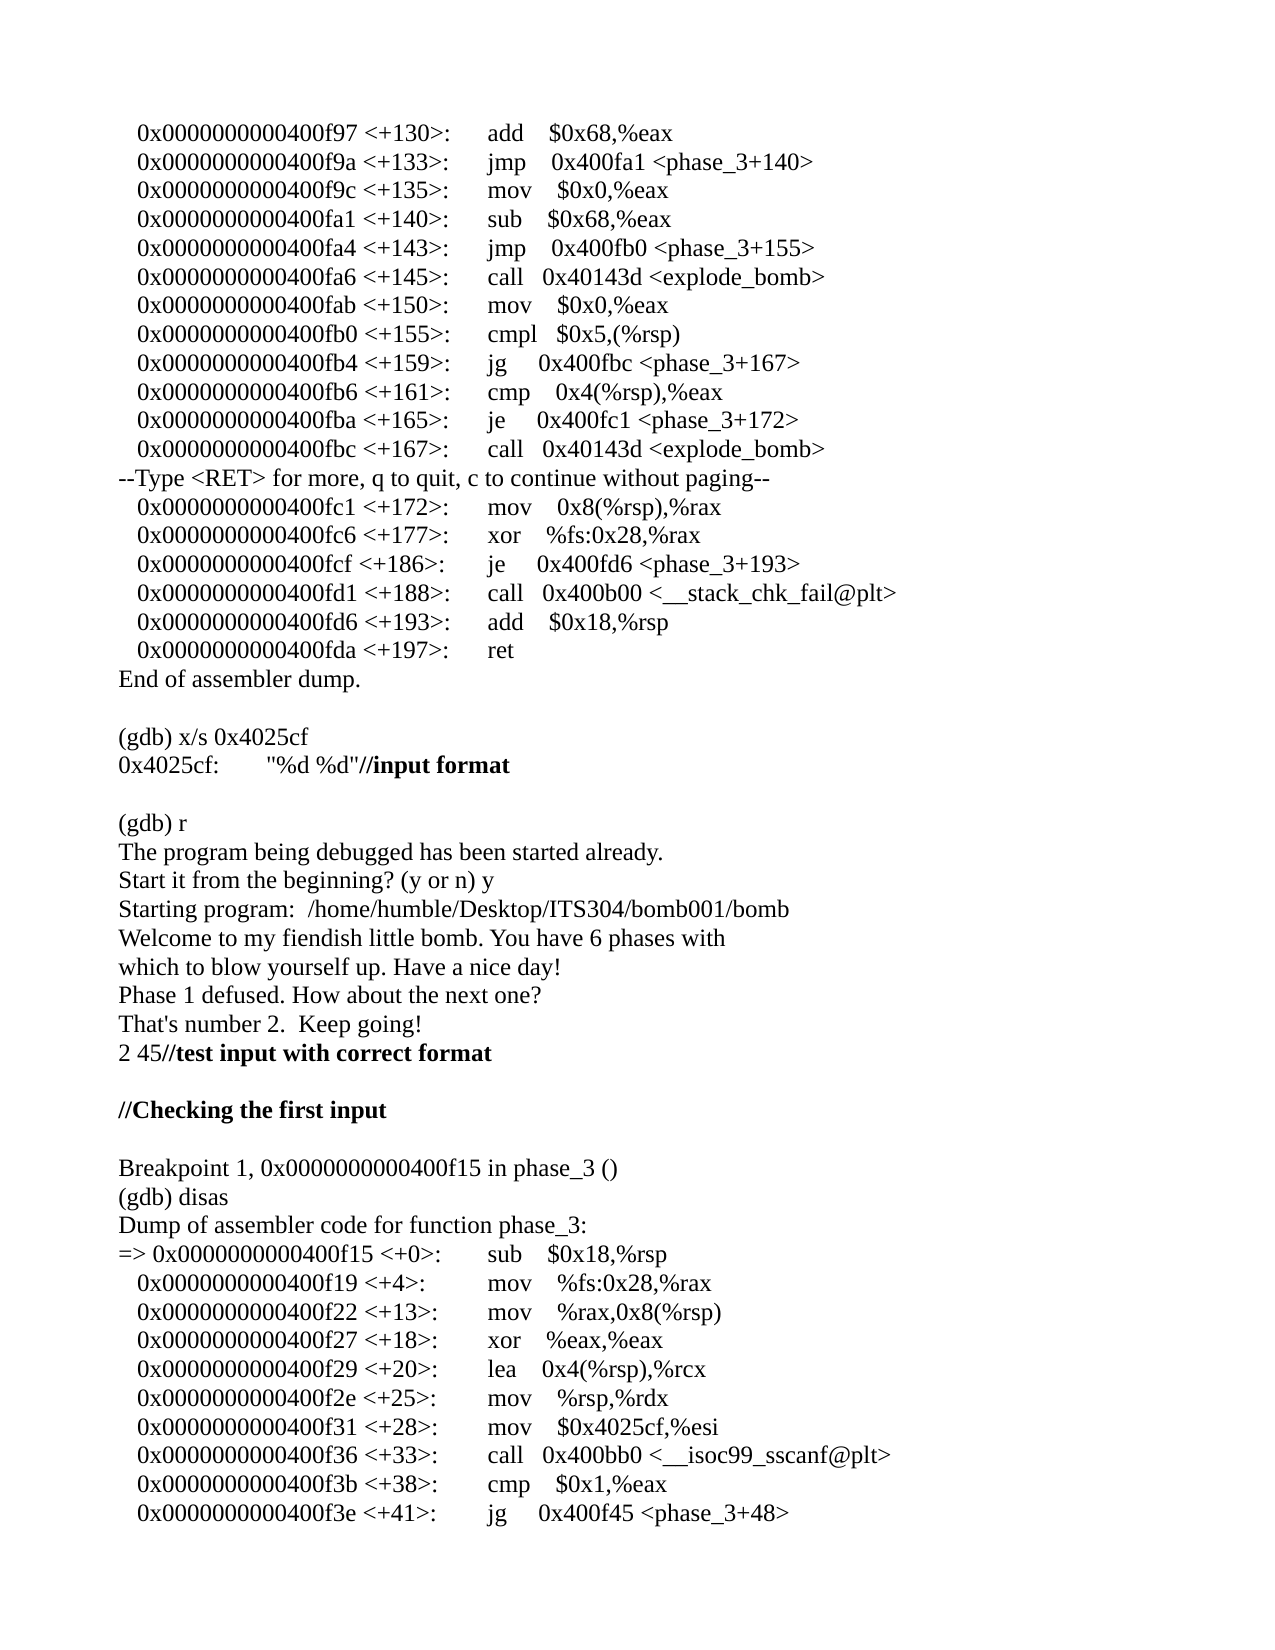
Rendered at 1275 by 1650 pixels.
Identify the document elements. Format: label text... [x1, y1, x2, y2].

text That's number 2. Keep going! [118, 1009, 1157, 1038]
text Phase 1 defused. How about the next one? [118, 981, 1157, 1009]
text 0x0000000000400fb6 <+161>: cmp 0x4(%rsp),%eax [118, 377, 1157, 406]
text 0x0000000000400f97 <+130>: add $0x68,%eax [118, 118, 1157, 147]
text Starting program: /home/humble/Desktop/ITS304/bomb001/bomb [118, 894, 1157, 923]
text Dump of assembler code for function phase_3: [118, 1211, 1157, 1239]
text 0x0000000000400fab <+150>: mov $0x0,%eax [118, 291, 1157, 319]
text 0x0000000000400fda <+197>: ret [118, 636, 1157, 664]
text 0x0000000000400f3e <+41>: jg 0x400f45 <phase_3+48> [118, 1498, 1157, 1527]
text 0x0000000000400fb0 <+155>: cmpl $0x5,(%rsp) [118, 319, 1157, 348]
text 0x0000000000400f3b <+38>: cmp $0x1,%eax [118, 1469, 1157, 1498]
text Start it from the beginning? (y or n) y [118, 866, 1157, 894]
text 0x0000000000400f31 <+28>: mov $0x4025cf,%esi [118, 1412, 1157, 1441]
text 0x4025cf: "%d %d"//input format [118, 751, 1157, 779]
text 0x0000000000400f36 <+33>: call 0x400bb0 <__isoc99_sscanf@plt> [118, 1441, 1157, 1469]
text 0x0000000000400f9a <+133>: jmp 0x400fa1 <phase_3+140> [118, 147, 1157, 176]
text 0x0000000000400fb4 <+159>: jg 0x400fbc <phase_3+167> [118, 348, 1157, 377]
text (gdb) x/s 0x4025cf [118, 722, 1157, 751]
text 0x0000000000400f29 <+20>: lea 0x4(%rsp),%rcx [118, 1354, 1157, 1383]
text Welcome to my fiendish little bomb. You have 6 phases with [118, 923, 1157, 952]
text 0x0000000000400fa4 <+143>: jmp 0x400fb0 <phase_3+155> [118, 233, 1157, 262]
text which to blow yourself up. Have a nice day! [118, 952, 1157, 981]
text (gdb) r [118, 808, 1157, 837]
text 0x0000000000400fd1 <+188>: call 0x400b00 <__stack_chk_fail@plt> [118, 578, 1157, 607]
text 0x0000000000400f22 <+13>: mov %rax,0x8(%rsp) [118, 1297, 1157, 1326]
text 0x0000000000400fba <+165>: je 0x400fc1 <phase_3+172> [118, 406, 1157, 434]
text (gdb) disas [118, 1182, 1157, 1211]
text //Checking the first input [118, 1096, 1157, 1124]
text 2 45//test input with correct format [118, 1038, 1157, 1067]
text 0x0000000000400f9c <+135>: mov $0x0,%eax [118, 176, 1157, 204]
text 0x0000000000400fc6 <+177>: xor %fs:0x28,%rax [118, 521, 1157, 549]
text => 0x0000000000400f15 <+0>: sub $0x18,%rsp [118, 1239, 1157, 1268]
text 0x0000000000400f19 <+4>: mov %fs:0x28,%rax [118, 1268, 1157, 1297]
text --Type <RET> for more, q to quit, c to continue without paging-- [118, 463, 1157, 492]
text 0x0000000000400fa6 <+145>: call 0x40143d <explode_bomb> [118, 262, 1157, 291]
text End of assembler dump. [118, 664, 1157, 693]
text 0x0000000000400fa1 <+140>: sub $0x68,%eax [118, 204, 1157, 233]
text Breakpoint 1, 0x0000000000400f15 in phase_3 () [118, 1153, 1157, 1182]
text 0x0000000000400fcf <+186>: je 0x400fd6 <phase_3+193> [118, 549, 1157, 578]
text 0x0000000000400fc1 <+172>: mov 0x8(%rsp),%rax [118, 492, 1157, 521]
text 0x0000000000400fbc <+167>: call 0x40143d <explode_bomb> [118, 434, 1157, 463]
text 0x0000000000400f2e <+25>: mov %rsp,%rdx [118, 1383, 1157, 1412]
text 0x0000000000400fd6 <+193>: add $0x18,%rsp [118, 607, 1157, 636]
text 0x0000000000400f27 <+18>: xor %eax,%eax [118, 1326, 1157, 1354]
text The program being debugged has been started already. [118, 837, 1157, 866]
